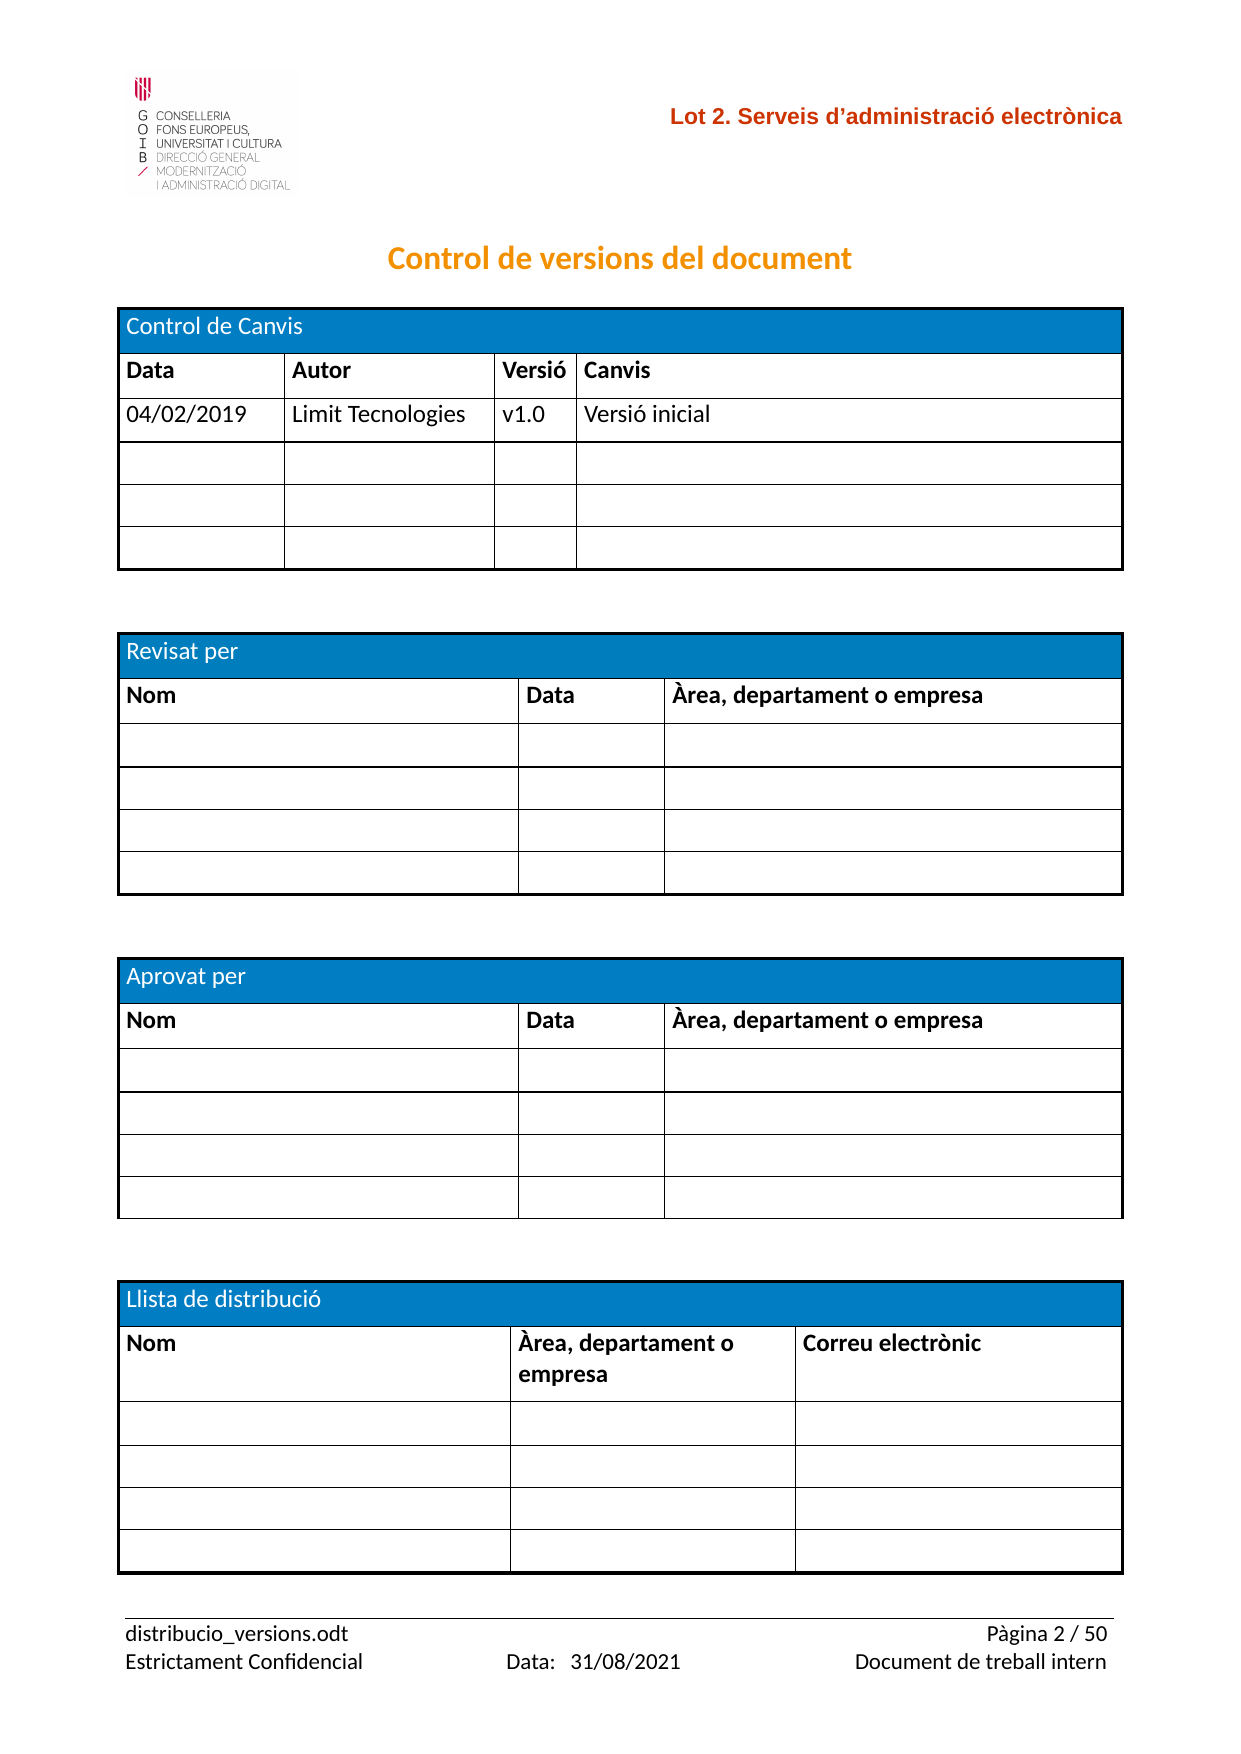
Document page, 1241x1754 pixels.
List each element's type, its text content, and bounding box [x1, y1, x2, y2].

table_cell [577, 527, 1121, 568]
table_cell [796, 1402, 1121, 1445]
table_cell [120, 527, 284, 568]
table_cell [120, 1049, 518, 1091]
table_header Control de Canvis [120, 310, 1121, 353]
table_cell [285, 443, 494, 484]
table_cell [511, 1446, 795, 1487]
table_cell Nom [120, 1004, 518, 1047]
table_cell [665, 810, 1121, 851]
table_cell [665, 1093, 1121, 1134]
table_cell [120, 1093, 518, 1134]
table_cell [120, 485, 284, 526]
table_cell [519, 810, 664, 851]
table_cell [120, 852, 518, 893]
table_cell 04/02/2019 [120, 399, 284, 441]
table_cell [285, 527, 494, 568]
table_cell [120, 1488, 510, 1529]
table_cell Data [519, 679, 664, 722]
table_cell [796, 1530, 1121, 1571]
table_cell Nom [120, 679, 518, 722]
table_cell [665, 1049, 1121, 1091]
table_cell Àrea, departament o empresa [665, 679, 1121, 722]
table_cell Àrea, departament o empresa [665, 1004, 1121, 1047]
table_cell v1.0 [495, 399, 576, 441]
table_cell Correu electrònic [796, 1327, 1121, 1401]
picture [126, 70, 299, 197]
table_cell Àrea, departament o empresa [511, 1327, 795, 1401]
table_cell [511, 1488, 795, 1529]
table_cell [120, 810, 518, 851]
table_cell [577, 443, 1121, 484]
table_cell [120, 1402, 510, 1445]
subtitle Control de versions del document [118, 237, 1122, 278]
table_cell [665, 724, 1121, 766]
table_cell [511, 1402, 795, 1445]
table_header Llista de distribució [120, 1283, 1121, 1326]
table_cell Limit Tecnologies [285, 399, 494, 441]
table_cell [120, 724, 518, 766]
table_cell [120, 443, 284, 484]
table_cell [665, 1177, 1121, 1218]
table_cell [120, 1530, 510, 1571]
table_cell [665, 1135, 1121, 1176]
table_cell [495, 527, 576, 568]
table_header Aprovat per [120, 960, 1121, 1003]
table_header Revisat per [120, 635, 1121, 678]
table_cell [665, 768, 1121, 809]
table_cell [519, 1177, 664, 1218]
table_cell [285, 485, 494, 526]
table_cell [577, 485, 1121, 526]
table_cell [120, 1135, 518, 1176]
table_cell [495, 485, 576, 526]
table_cell [511, 1530, 795, 1571]
table_cell Data [120, 354, 284, 397]
table_cell [120, 1446, 510, 1487]
table_cell [120, 768, 518, 809]
table_cell Canvis [577, 354, 1121, 397]
table_cell [796, 1488, 1121, 1529]
table_cell Nom [120, 1327, 510, 1401]
table_cell [495, 443, 576, 484]
table_cell [120, 1177, 518, 1218]
table_cell [519, 1135, 664, 1176]
table_cell [519, 724, 664, 766]
table_cell [519, 768, 664, 809]
table_cell [796, 1446, 1121, 1487]
table_cell [519, 1049, 664, 1091]
table_cell Versió [495, 354, 576, 397]
table_cell [519, 852, 664, 893]
table_cell Autor [285, 354, 494, 397]
table_cell [519, 1093, 664, 1134]
table_cell [665, 852, 1121, 893]
table_cell Data [519, 1004, 664, 1047]
table_cell Versió inicial [577, 399, 1121, 441]
